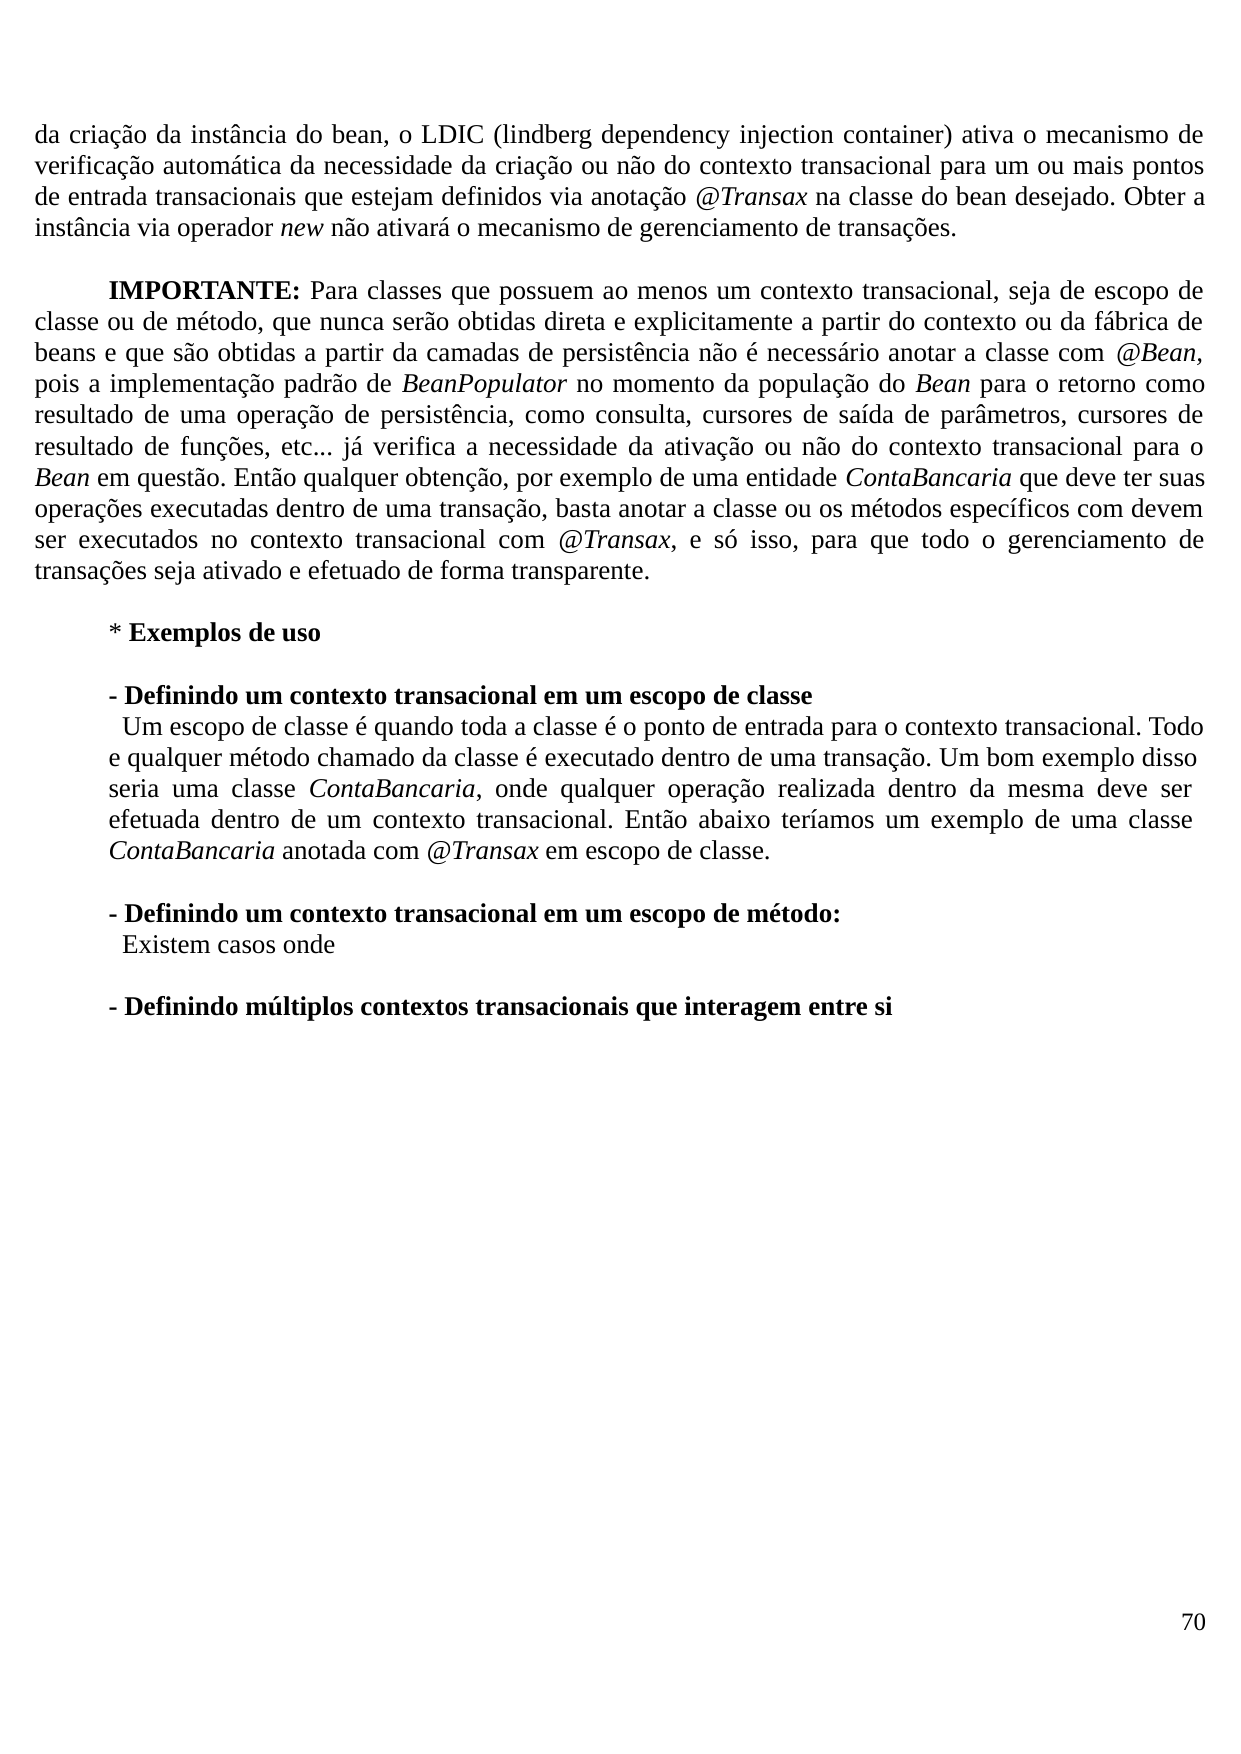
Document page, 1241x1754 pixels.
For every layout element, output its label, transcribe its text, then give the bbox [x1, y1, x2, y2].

text - Definindo um contexto transacional em um escopo de classe [34, 679, 1206, 710]
text - Definindo múltiplos contextos transacionais que interagem entre si [34, 990, 1206, 1021]
text da criação da instância do bean, o LDIC (lindberg dependency injection container) ativa o mecanismo de verificação automática da necessidade da criação ou não do contexto transacional para um ou mais pontos de entrada transacionais que estejam definidos via anotação @Transax na classe do bean desejado. Obter a instância via operador new não ativará o mecanismo de gerenciamento de transações. [34, 118, 1206, 243]
text IMPORTANTE: Para classes que possuem ao menos um contexto transacional, seja de escopo de classe ou de método, que nunca serão obtidas direta e explicitamente a partir do contexto ou da fábrica de beans e que são obtidas a partir da camadas de persistência não é necessário anotar a classe com @Bean, pois a implementação padrão de BeanPopulator no momento da população do Bean para o retorno como resultado de uma operação de persistência, como consulta, cursores de saída de parâmetros, cursores de resultado de funções, etc... já verifica a necessidade da ativação ou não do contexto transacional para o Bean em questão. Então qualquer obtenção, por exemplo de uma entidade ContaBancaria que deve ter suas operações executadas dentro de uma transação, basta anotar a classe ou os métodos específicos com devem ser executados no contexto transacional com @Transax, e só isso, para que todo o gerenciamento de transações seja ativado e efetuado de forma transparente. [34, 274, 1206, 585]
text * Exemplos de uso [34, 616, 1206, 648]
text Existem casos onde [34, 928, 1206, 959]
text - Definindo um contexto transacional em um escopo de método: [34, 897, 1206, 928]
text Um escopo de classe é quando toda a classe é o ponto de entrada para o contexto transacional. Todo e qualquer método chamado da classe é executado dentro de uma transação. Um bom exemplo disso seria uma classe ContaBancaria, onde qualquer operação realizada dentro da mesma deve ser efetuada dentro de um contexto transacional. Então abaixo teríamos um exemplo de uma classe ContaBancaria anotada com @Transax em escopo de classe. [34, 710, 1206, 866]
